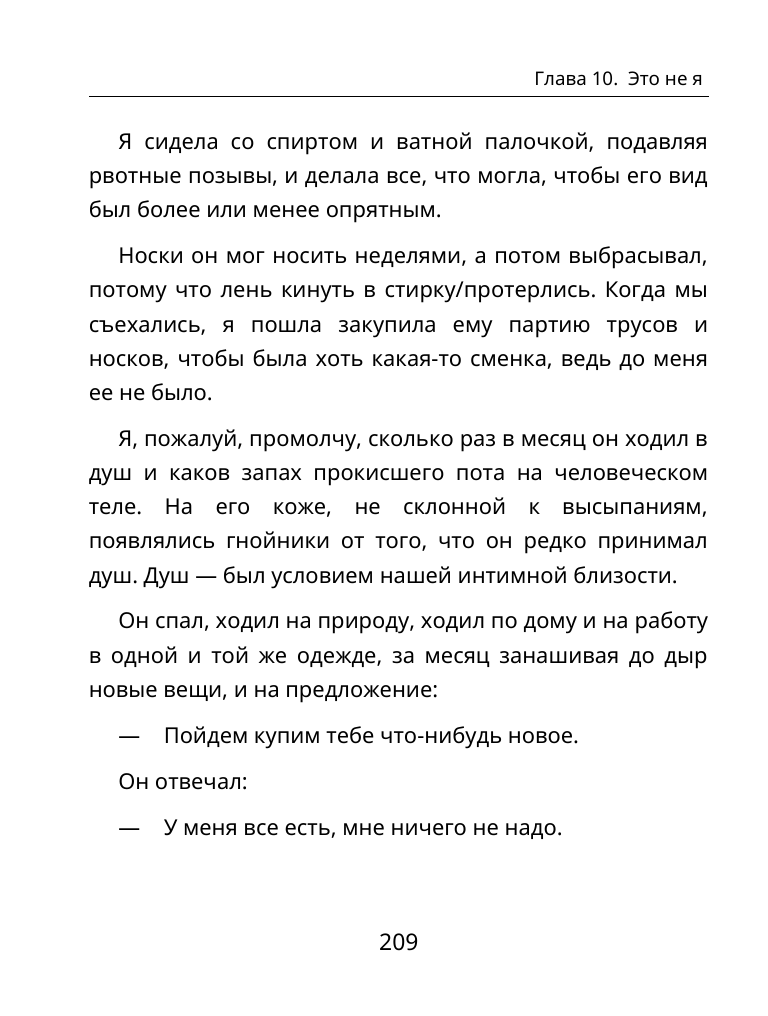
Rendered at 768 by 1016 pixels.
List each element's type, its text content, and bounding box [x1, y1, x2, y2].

text Я, пожалуй, промолчу, сколько раз в месяц он ходил в душ и каков запах прокисшего пота на человеческом теле. На его коже, не склонной к высыпаниям, появлялись гнойники от того, что он редко принимал душ. Душ — был условием нашей интимной близости. [88, 423, 709, 589]
text Он спал, ходил на природу, ходил по дому и на работу в одной и той же одежде, за месяц занашивая до дыр новые вещи, и на предложение: [88, 606, 709, 704]
text Я сидела со спиртом и ватной палочкой, подавляя рвотные позывы, и делала все, что могла, чтобы его вид был более или менее опрятным. [88, 126, 709, 224]
text Он отвечал: [88, 766, 709, 796]
text Носки он мог носить неделями, а потом выбрасывал, потому что лень кинуть в стирку/протерлись. Когда мы съехались, я пошла закупила ему партию трусов и носков, чтобы была хоть какая-то сменка, ведь до меня ее не было. [88, 240, 709, 407]
list У меня все есть, мне ничего не надо. [88, 812, 709, 841]
list Пойдем купим тебе что-нибудь новое. [88, 720, 709, 749]
